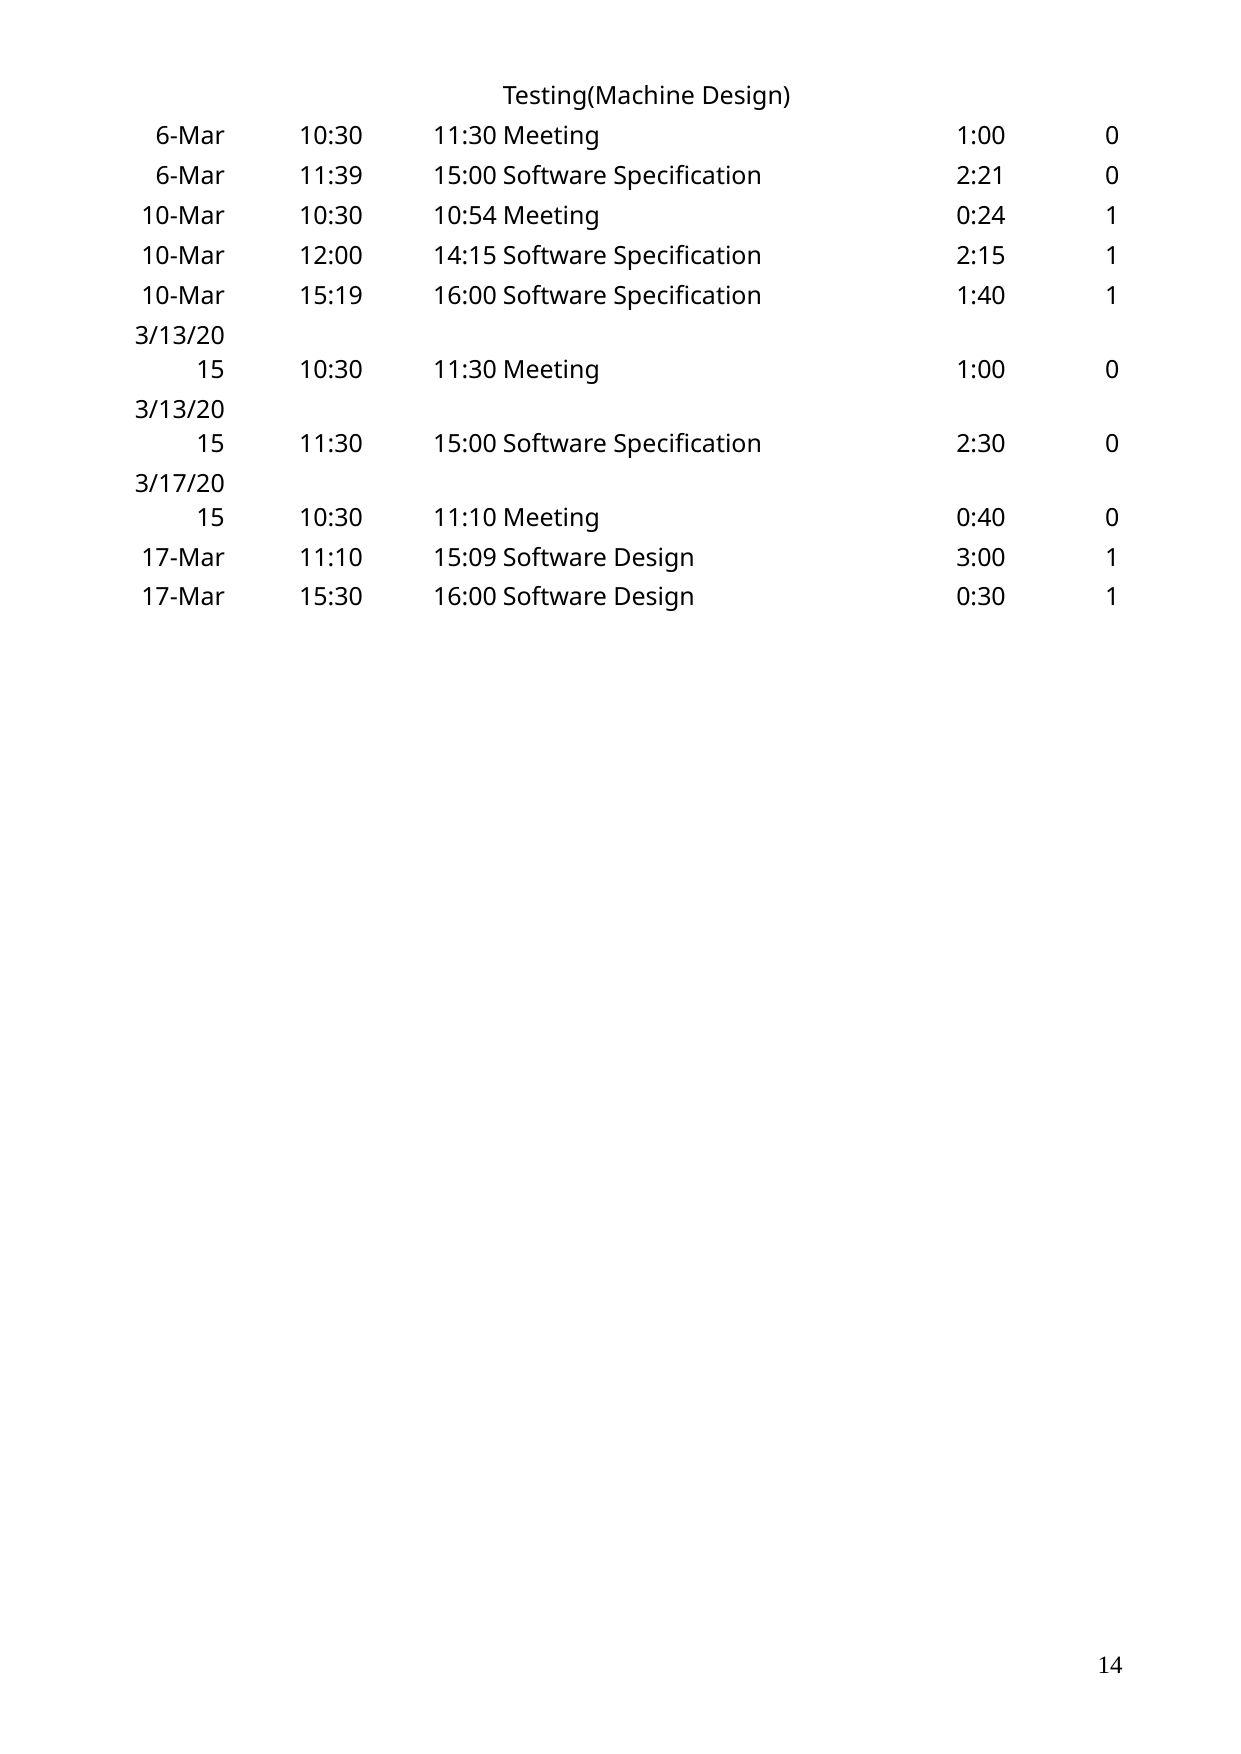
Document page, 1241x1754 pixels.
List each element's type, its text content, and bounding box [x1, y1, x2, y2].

table_cell 11:10 [366, 462, 500, 536]
table_cell Meeting [500, 462, 939, 536]
table_cell Software Specification [500, 275, 939, 314]
table_cell 6-Mar [118, 155, 227, 195]
table_cell 10:30 [228, 462, 366, 536]
table_cell [1009, 75, 1122, 115]
table_cell [939, 75, 1008, 115]
table_cell 3/17/2015 [118, 462, 227, 536]
table_cell 15:00 [366, 388, 500, 462]
table_cell 1:00 [939, 314, 1008, 388]
table_cell 1:00 [939, 115, 1008, 155]
table_cell 10-Mar [118, 235, 227, 274]
table_cell Software Design [500, 536, 939, 576]
table_cell 10:54 [366, 195, 500, 234]
table_cell 0 [1009, 462, 1122, 536]
table_cell 6-Mar [118, 115, 227, 155]
table_cell 3/13/2015 [118, 388, 227, 462]
table_cell 1:40 [939, 275, 1008, 314]
table_cell 2:15 [939, 235, 1008, 274]
table_cell 11:30 [366, 115, 500, 155]
table_cell 2:30 [939, 388, 1008, 462]
table_cell Meeting [500, 195, 939, 234]
table_cell 10-Mar [118, 195, 227, 234]
table_cell 0 [1009, 155, 1122, 195]
table_cell 15:30 [228, 576, 366, 616]
table_cell [366, 75, 500, 115]
table_cell 16:00 [366, 576, 500, 616]
table_cell 0:40 [939, 462, 1008, 536]
table_cell 16:00 [366, 275, 500, 314]
table_cell Meeting [500, 115, 939, 155]
table_cell Software Specification [500, 235, 939, 274]
table_cell 10:30 [228, 195, 366, 234]
table_cell 1 [1009, 235, 1122, 274]
table_cell 3:00 [939, 536, 1008, 576]
table_cell 2:21 [939, 155, 1008, 195]
table_cell 17-Mar [118, 536, 227, 576]
table_cell 15:19 [228, 275, 366, 314]
table_cell Testing(Machine Design) [500, 75, 939, 115]
table_cell 0 [1009, 115, 1122, 155]
table_cell 15:00 [366, 155, 500, 195]
table_cell 0:24 [939, 195, 1008, 234]
table_cell 11:10 [228, 536, 366, 576]
table_cell 1 [1009, 576, 1122, 616]
table_cell [228, 75, 366, 115]
table_cell 0 [1009, 388, 1122, 462]
table_cell Meeting [500, 314, 939, 388]
table_cell Software Specification [500, 155, 939, 195]
table_cell Software Specification [500, 388, 939, 462]
table_cell 17-Mar [118, 576, 227, 616]
table_cell 11:39 [228, 155, 366, 195]
table_cell 3/13/2015 [118, 314, 227, 388]
table_cell 12:00 [228, 235, 366, 274]
table_cell 10:30 [228, 115, 366, 155]
table_cell 10:30 [228, 314, 366, 388]
table_cell 1 [1009, 536, 1122, 576]
table_cell 0:30 [939, 576, 1008, 616]
table_cell 1 [1009, 195, 1122, 234]
table_cell 15:09 [366, 536, 500, 576]
table_cell 14:15 [366, 235, 500, 274]
table_cell 1 [1009, 275, 1122, 314]
table_cell 10-Mar [118, 275, 227, 314]
table_cell Software Design [500, 576, 939, 616]
table_cell [118, 75, 227, 115]
table_cell 11:30 [366, 314, 500, 388]
table_cell 0 [1009, 314, 1122, 388]
table_cell 11:30 [228, 388, 366, 462]
